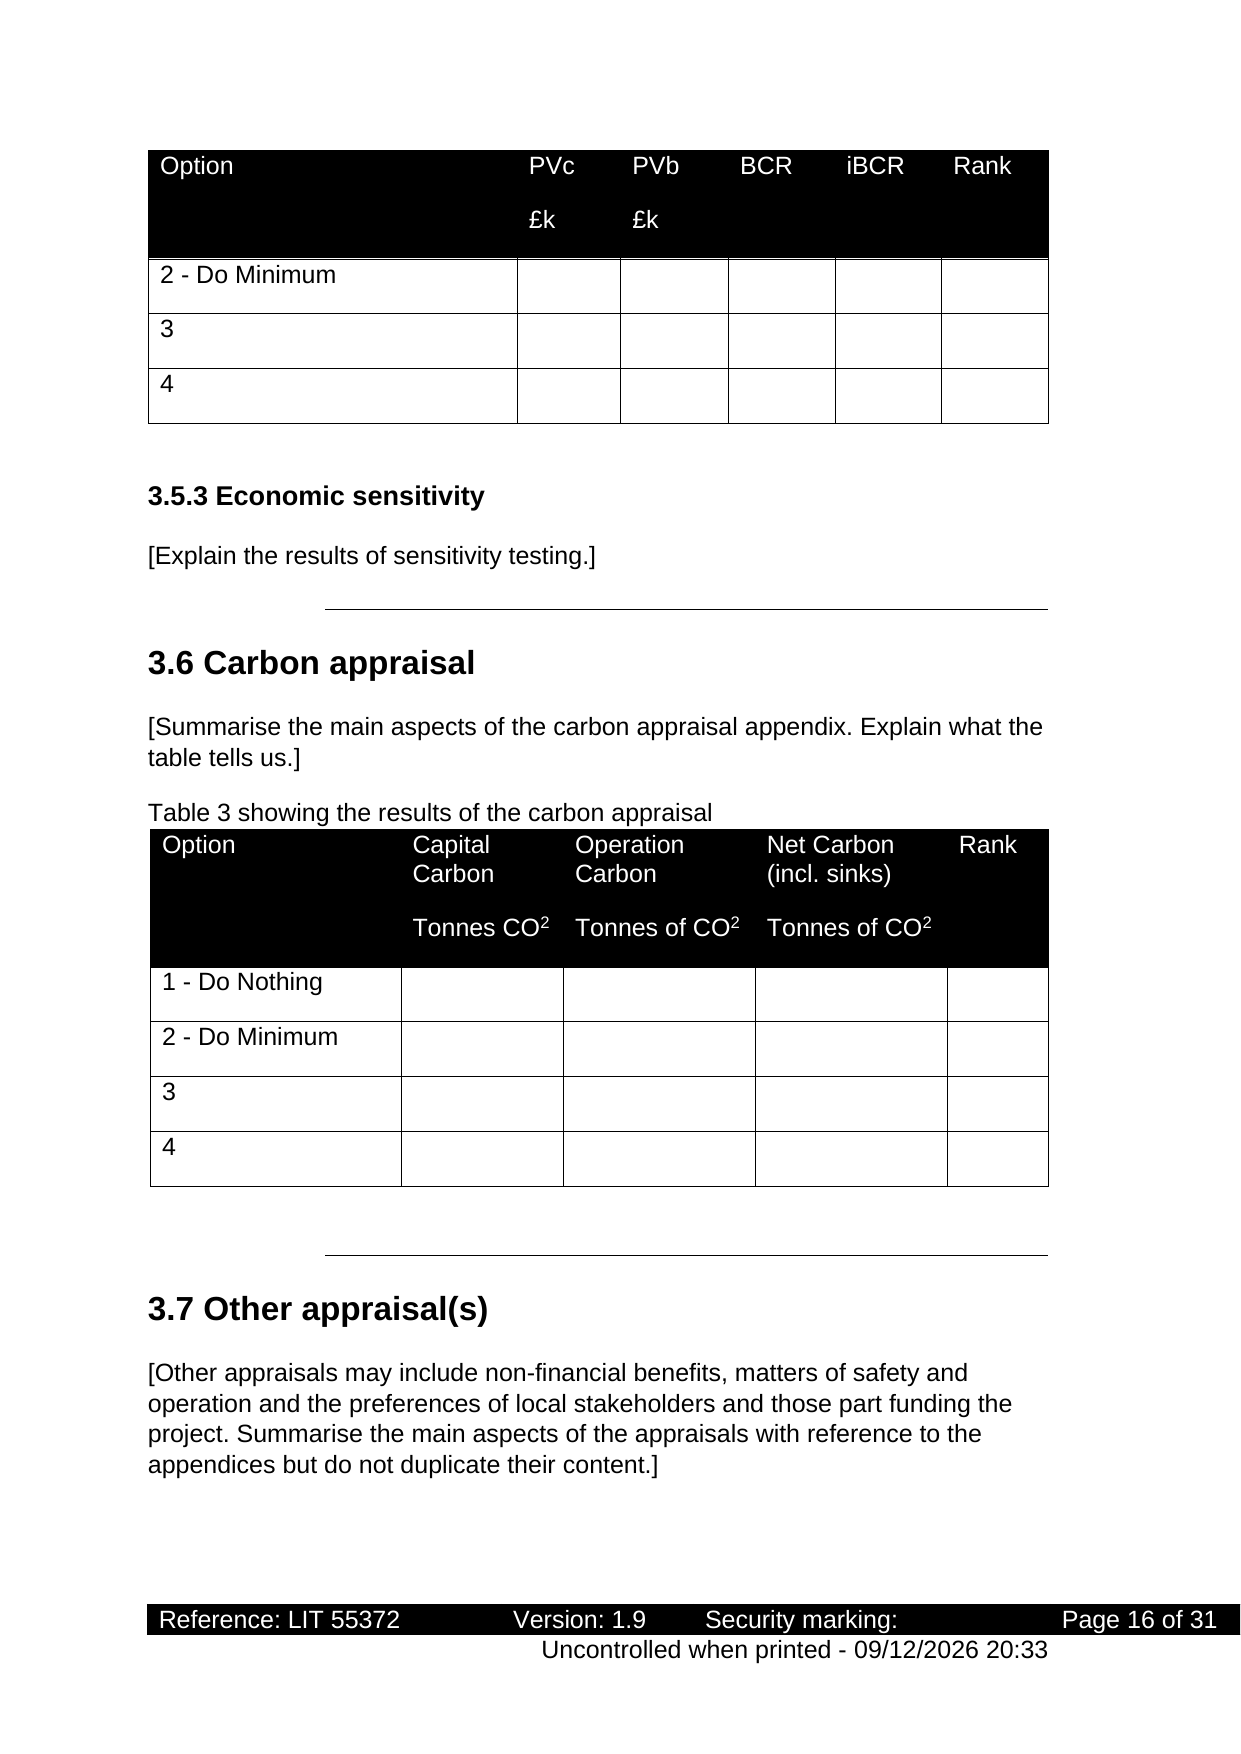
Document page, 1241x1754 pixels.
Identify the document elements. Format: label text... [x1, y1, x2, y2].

table_cell 2 - Do Minimum [151, 1022, 401, 1076]
table_cell [942, 260, 1048, 313]
table_cell [564, 968, 755, 1021]
table_header Capital Carbon Tonnes CO2 [402, 830, 563, 966]
table_cell [948, 968, 1048, 1021]
table_cell [729, 260, 835, 313]
table_cell [518, 314, 620, 368]
table_cell 2 - Do Minimum [149, 260, 517, 313]
table_cell 1 - Do Nothing [151, 968, 401, 1021]
table_cell [402, 968, 563, 1021]
table_cell [948, 1077, 1048, 1131]
text Table 3 showing the results of the carbon appraisal [148, 798, 1048, 827]
table_cell [942, 369, 1048, 423]
table_header Rank [942, 151, 1048, 258]
table_header Option [151, 830, 401, 966]
table_cell [402, 1132, 563, 1186]
table_cell 3 [151, 1077, 401, 1131]
table_header PVc £k [518, 151, 620, 258]
table_cell [836, 314, 941, 368]
table_cell [756, 968, 947, 1021]
table_cell [729, 369, 835, 423]
table_cell [621, 260, 728, 313]
table_cell [621, 369, 728, 423]
table_cell [564, 1132, 755, 1186]
table_cell [564, 1022, 755, 1076]
table_header PVb £k [621, 151, 728, 258]
table_cell [518, 369, 620, 423]
title 3.7 Other appraisal(s) [148, 1289, 1048, 1327]
table_header iBCR [836, 151, 941, 258]
table_cell [836, 260, 941, 313]
title 3.6 Carbon appraisal [148, 643, 1048, 681]
table_cell [948, 1132, 1048, 1186]
table_cell 3 [149, 314, 517, 368]
table_header Operation Carbon Tonnes of CO2 [564, 830, 755, 966]
table_cell 4 [149, 369, 517, 423]
table_cell [942, 314, 1048, 368]
table_cell 4 [151, 1132, 401, 1186]
text [Summarise the main aspects of the carbon appraisal appendix. Explain what the table tells us.] [148, 712, 1048, 771]
text [Other appraisals may include non-financial benefits, matters of safety and operation and the preferences of local stakeholders and those part funding the project. Summarise the main aspects of the appraisals with reference to the appendices but do not duplicate their content.] [148, 1358, 1048, 1479]
table_cell [756, 1132, 947, 1186]
table_cell [948, 1022, 1048, 1076]
table_cell [756, 1077, 947, 1131]
table_header Net Carbon (incl. sinks) Tonnes of CO2 [756, 830, 947, 966]
table_cell [402, 1022, 563, 1076]
table_header BCR [729, 151, 835, 258]
table_cell [729, 314, 835, 368]
table_cell [564, 1077, 755, 1131]
subtitle 3.5.3 Economic sensitivity [148, 480, 1048, 511]
table_header Option [149, 151, 517, 258]
table_cell [518, 260, 620, 313]
table_cell [402, 1077, 563, 1131]
table_header Rank [948, 830, 1048, 966]
text [Explain the results of sensitivity testing.] [148, 541, 1048, 569]
table_cell [621, 314, 728, 368]
table_cell [836, 369, 941, 423]
table_cell [756, 1022, 947, 1076]
